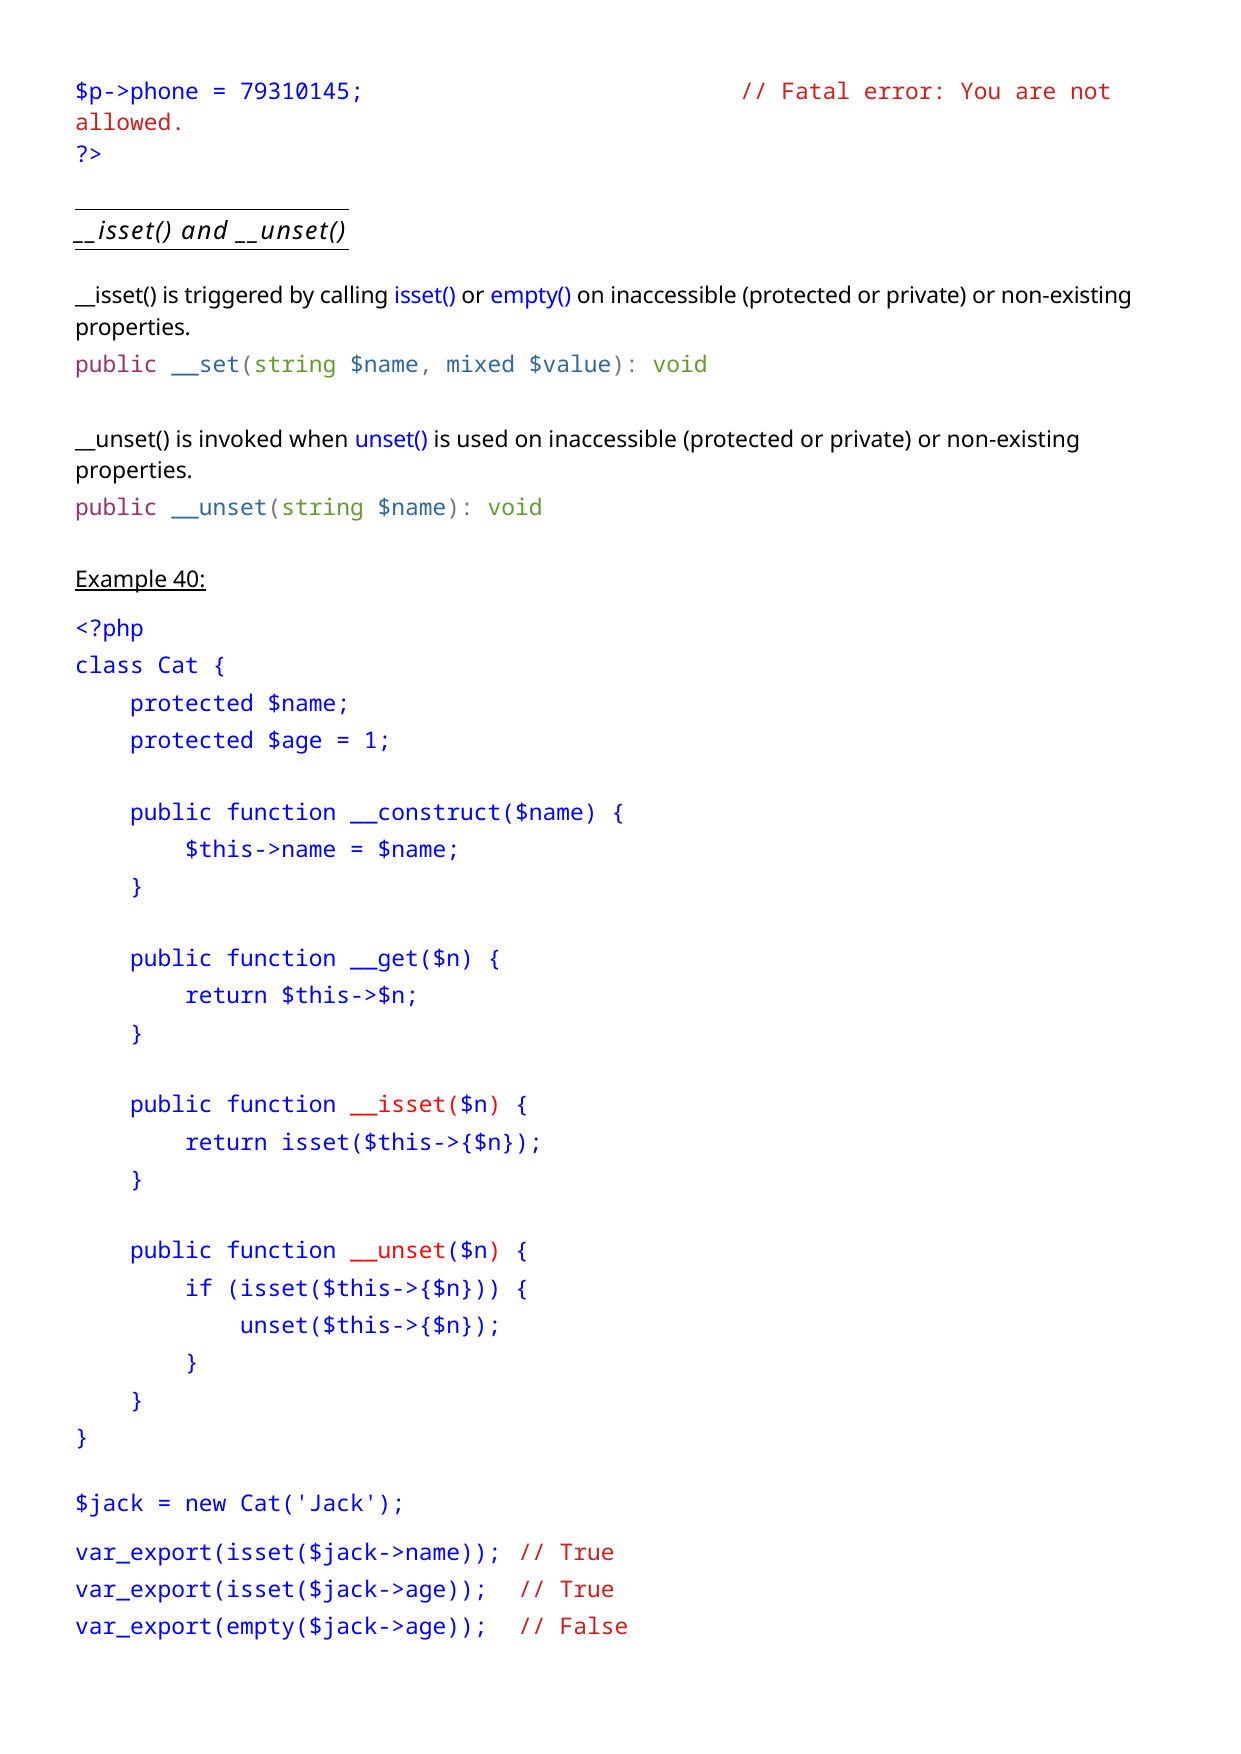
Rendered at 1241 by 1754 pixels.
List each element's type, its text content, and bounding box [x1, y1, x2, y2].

text class Cat { [75, 649, 1166, 681]
text var_export(isset($jack->name)); // True [75, 1536, 1166, 1567]
text } [75, 1383, 1166, 1415]
text } [75, 870, 1166, 901]
text } [75, 1421, 1166, 1452]
text Example 40: [75, 563, 1166, 594]
text $jack = new Cat('Jack'); [75, 1486, 1166, 1518]
text __unset() is invoked when unset() is used on inaccessible (protected or private) or non-existing properties. [75, 423, 1166, 485]
text if (isset($this->{$n})) { [75, 1272, 1166, 1303]
text var_export(empty($jack->age)); // False [75, 1610, 1166, 1642]
text __isset() and __unset() [75, 209, 1166, 249]
text protected $age = 1; [75, 724, 1166, 755]
text public function __get($n) { [75, 942, 1166, 973]
text $this->name = $name; [75, 833, 1166, 864]
text var_export(isset($jack->age)); // True [75, 1573, 1166, 1604]
text public __set(string $name, mixed $value): void [75, 348, 1166, 379]
text public __unset(string $name): void [75, 491, 1166, 522]
text $p->phone = 79310145; // Fatal error: You are not allowed. [75, 75, 1166, 137]
text return isset($this->{$n}); [75, 1125, 1166, 1157]
text ?> [75, 137, 1166, 169]
text } [75, 1016, 1166, 1048]
text protected $name; [75, 687, 1166, 718]
text public function __unset($n) { [75, 1234, 1166, 1266]
text unset($this->{$n}); [75, 1309, 1166, 1340]
text __isset() is triggered by calling isset() or empty() on inaccessible (protected or private) or non-existing properties. [75, 279, 1166, 342]
text } [75, 1346, 1166, 1377]
text } [75, 1163, 1166, 1194]
text <?php [75, 612, 1166, 643]
text public function __isset($n) { [75, 1088, 1166, 1119]
text public function __construct($name) { [75, 796, 1166, 827]
text return $this->$n; [75, 979, 1166, 1010]
